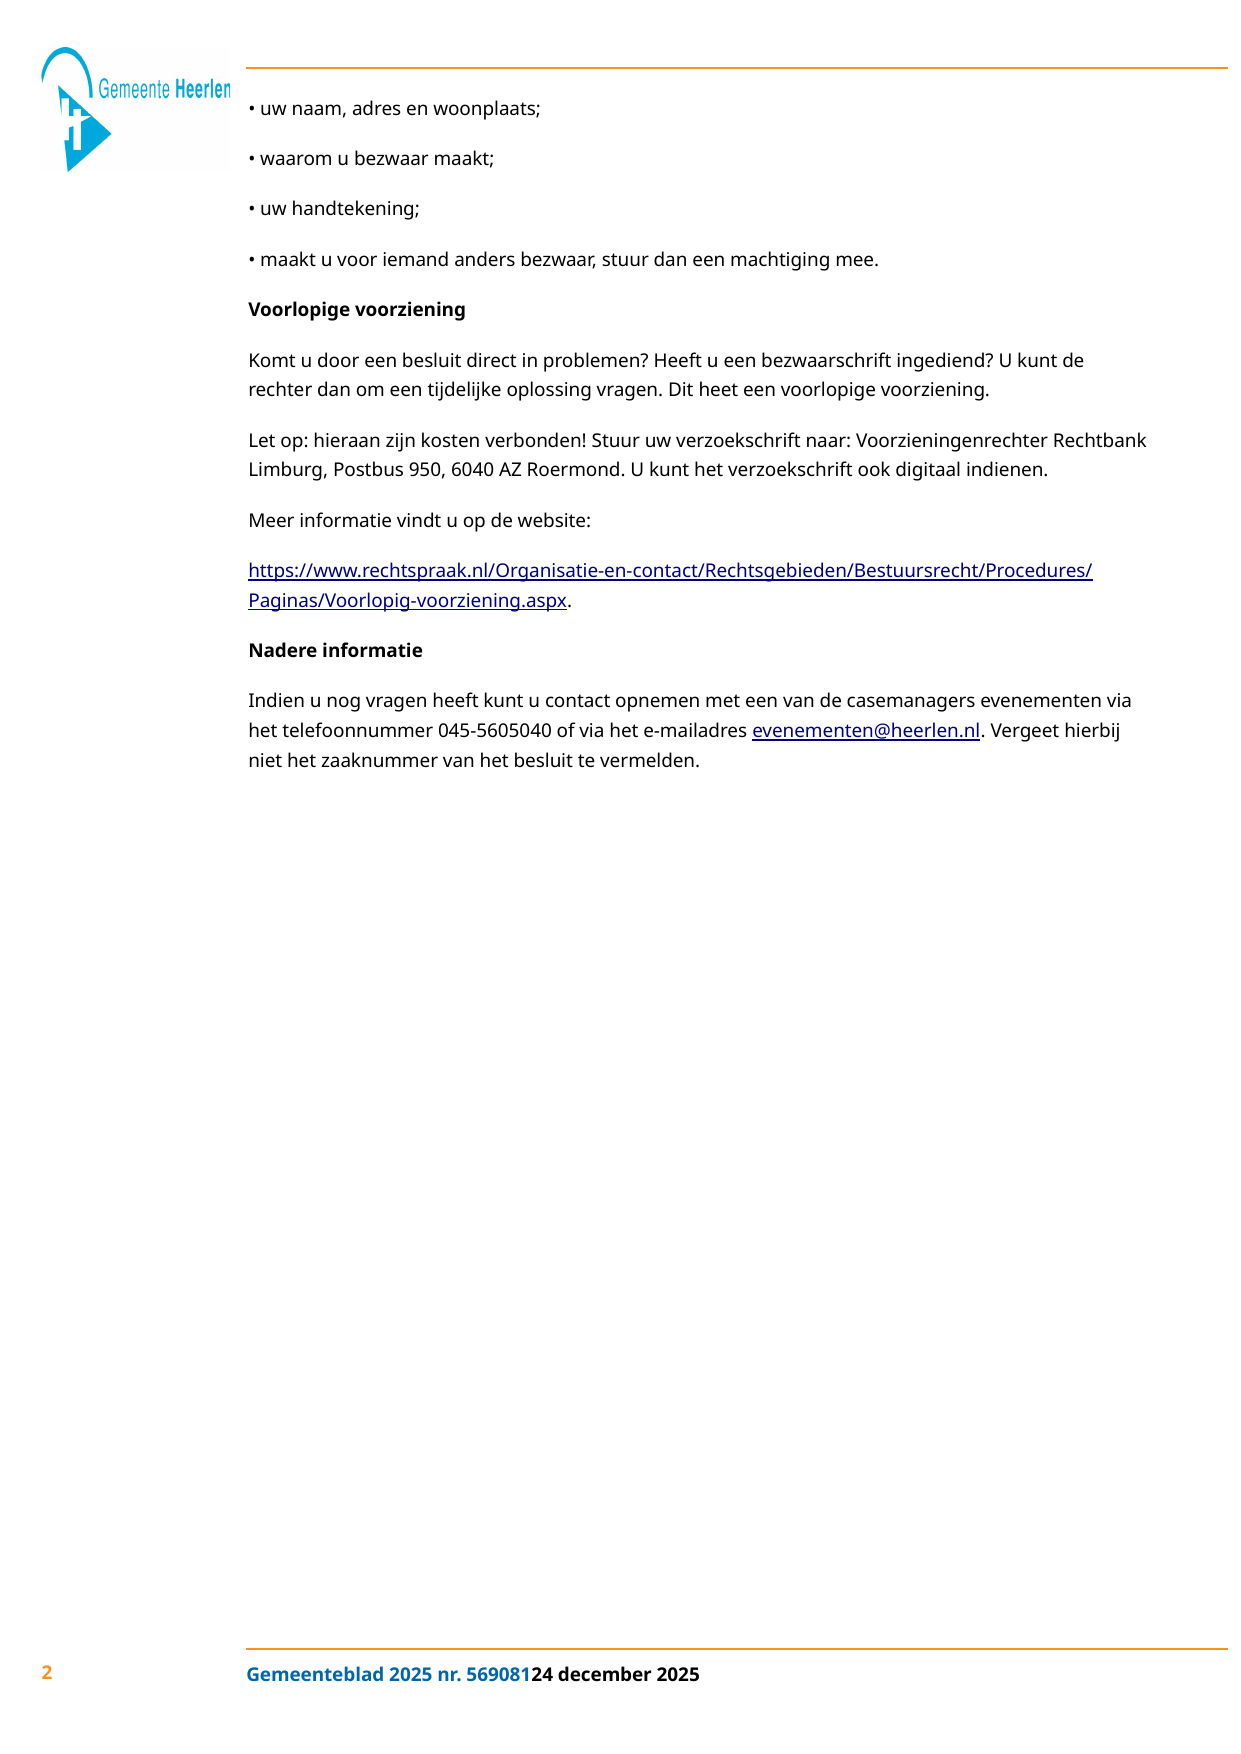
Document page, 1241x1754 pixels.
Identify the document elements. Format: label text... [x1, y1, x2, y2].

text • maakt u voor iemand anders bezwaar, stuur dan een machtiging mee. [248, 246, 1152, 272]
text • uw handtekening; [248, 196, 1152, 221]
text Komt u door een besluit direct in problemen? Heeft u een bezwaarschrift ingediend? U kunt de rechter dan om een tijdelijke oplossing vragen. Dit heet een voorlopige voorziening. [248, 347, 1152, 402]
text • waarom u bezwaar maakt; [248, 145, 1152, 171]
text Let op: hieraan zijn kosten verbonden! Stuur uw verzoekschrift naar: Voorzieningenrechter Rechtbank Limburg, Postbus 950, 6040 AZ Roermond. U kunt het verzoekschrift ook digitaal indienen. [248, 427, 1152, 482]
text Meer informatie vindt u op de website: [248, 507, 1152, 533]
picture [41, 47, 231, 172]
text Voorlopige voorziening [248, 296, 1152, 322]
text • uw naam, adres en woonplaats; [248, 95, 1152, 121]
text Nadere informatie [248, 637, 1152, 663]
text https://www.rechtspraak.nl/Organisatie-en-contact/Rechtsgebieden/Bestuursrecht/Procedures/Paginas/Voorlopig-voorziening.aspx. [248, 557, 1152, 613]
picture [41, 47, 59, 70]
text Indien u nog vragen heeft kunt u contact opnemen met een van de casemanagers evenementen via het telefoonnummer 045-5605040 of via het e-mailadres evenementen@heerlen.nl. Vergeet hierbij niet het zaaknummer van het besluit te vermelden. [248, 688, 1152, 773]
